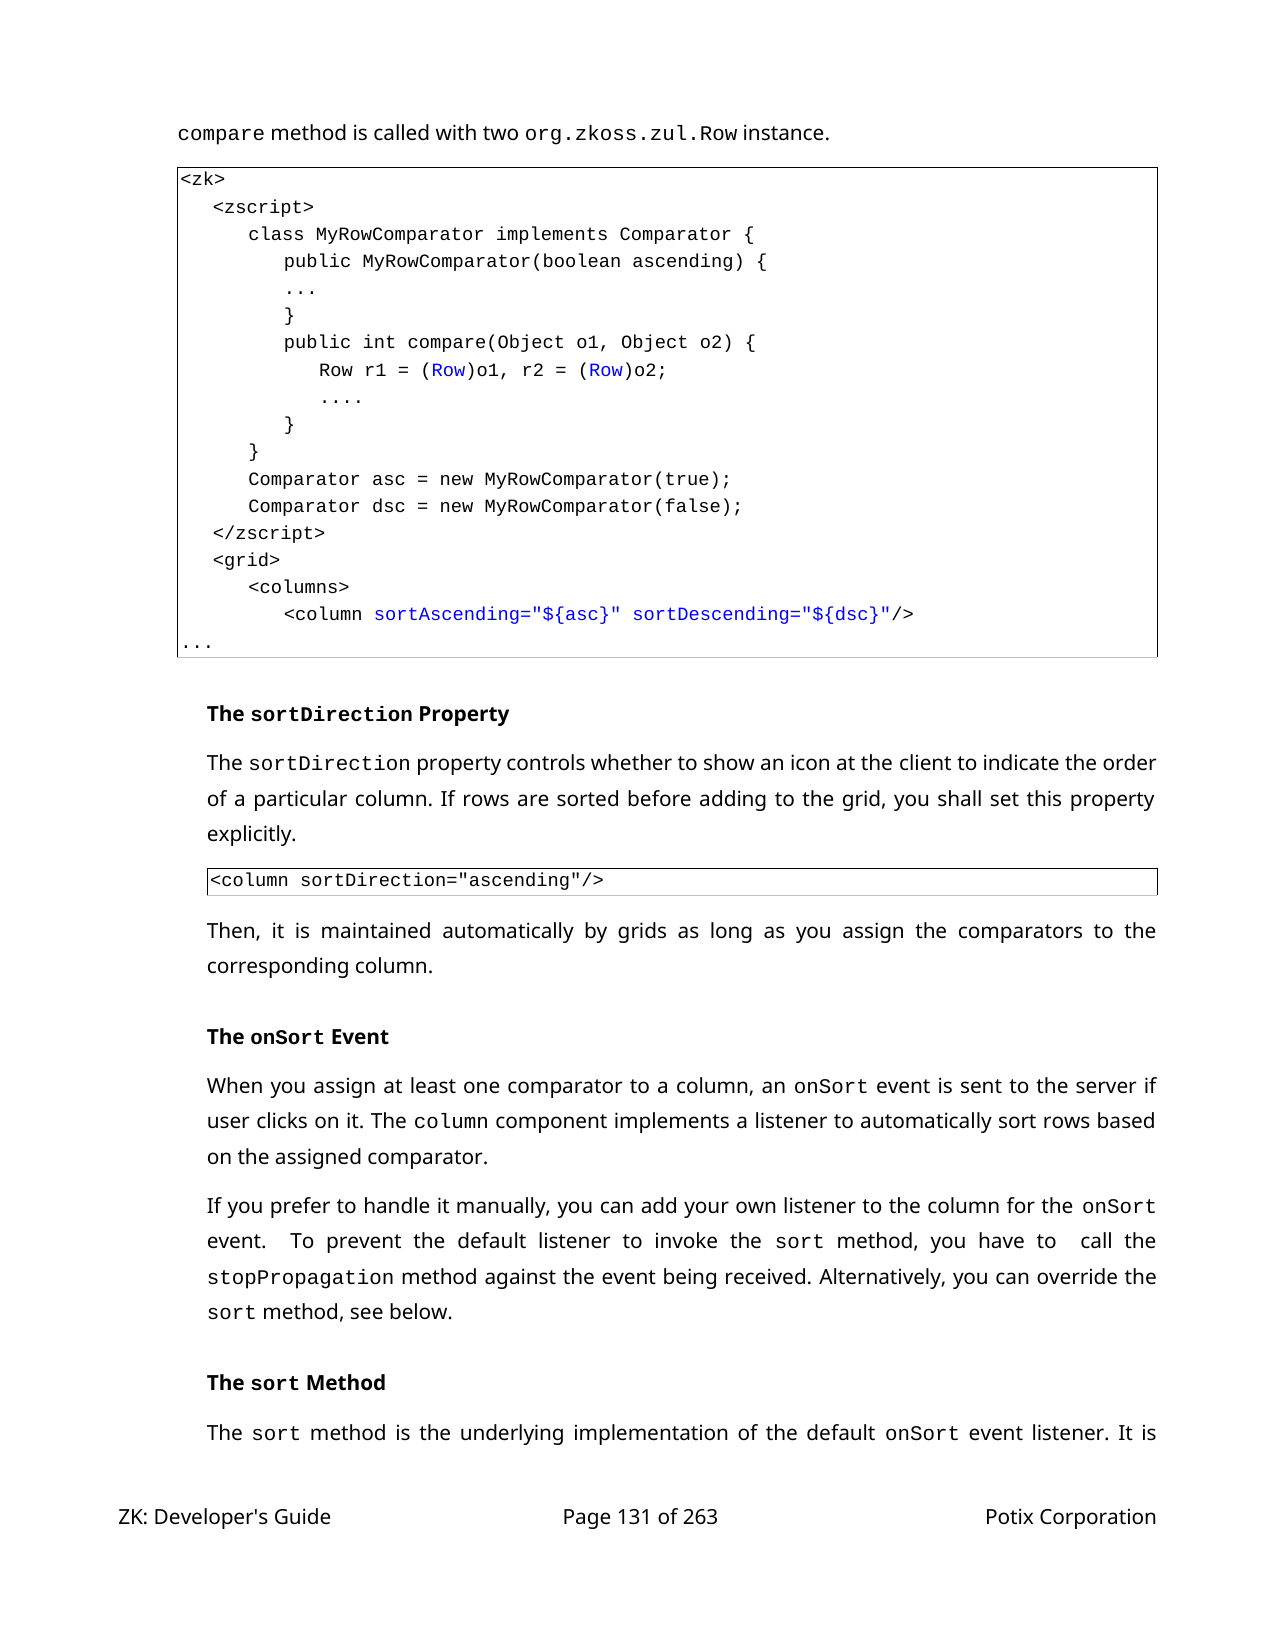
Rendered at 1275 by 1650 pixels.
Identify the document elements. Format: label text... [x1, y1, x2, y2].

text <columns> [178, 575, 1157, 599]
text Comparator asc = new MyRowComparator(true); [178, 466, 1157, 491]
text } [178, 439, 1157, 463]
text </zscript> [178, 521, 1157, 545]
text <column sortAscending="${asc}" sortDescending="${dsc}"/> [178, 602, 1157, 627]
text <zk> [178, 168, 1157, 192]
text Comparator dsc = new MyRowComparator(false); [178, 493, 1157, 518]
text compare method is called with two org.zkoss.zul.Row instance. [177, 118, 1157, 147]
subtitle The onSort Event [207, 1022, 1157, 1050]
text ... [178, 276, 1157, 300]
text When you assign at least one comparator to a column, an onSort event is sent to the server if user clicks on it. The column component implements a listener to automatically sort rows based on the assigned comparator. [207, 1071, 1157, 1170]
text } [178, 412, 1157, 436]
text <grid> [178, 548, 1157, 572]
subtitle The sort Method [207, 1368, 1157, 1397]
text <column sortDirection="ascending"/> [208, 869, 1157, 895]
text ... [178, 629, 1157, 657]
text If you prefer to handle it manually, you can add your own listener to the column for the onSort event. To prevent the default listener to invoke the sort method, you have to call the stopPropagation method against the event being received. Alternatively, you can override the sort method, see below. [207, 1191, 1157, 1326]
text } [178, 303, 1157, 327]
text Then, it is maintained automatically by grids as long as you assign the comparators to the corresponding column. [207, 916, 1157, 979]
text public MyRowComparator(boolean ascending) { [178, 249, 1157, 273]
text class MyRowComparator implements Comparator { [178, 222, 1157, 246]
text .... [178, 385, 1157, 409]
text The sortDirection property controls whether to show an icon at the client to indicate the order of a particular column. If rows are sorted before adding to the grid, you shall set this property explicitly. [207, 748, 1157, 847]
subtitle The sortDirection Property [207, 699, 1157, 728]
text The sort method is the underlying implementation of the default onSort event listener. It is [207, 1418, 1157, 1446]
text Row r1 = (Row)o1, r2 = (Row)o2; [178, 358, 1157, 382]
text public int compare(Object o1, Object o2) { [178, 330, 1157, 355]
text <zscript> [178, 194, 1157, 219]
